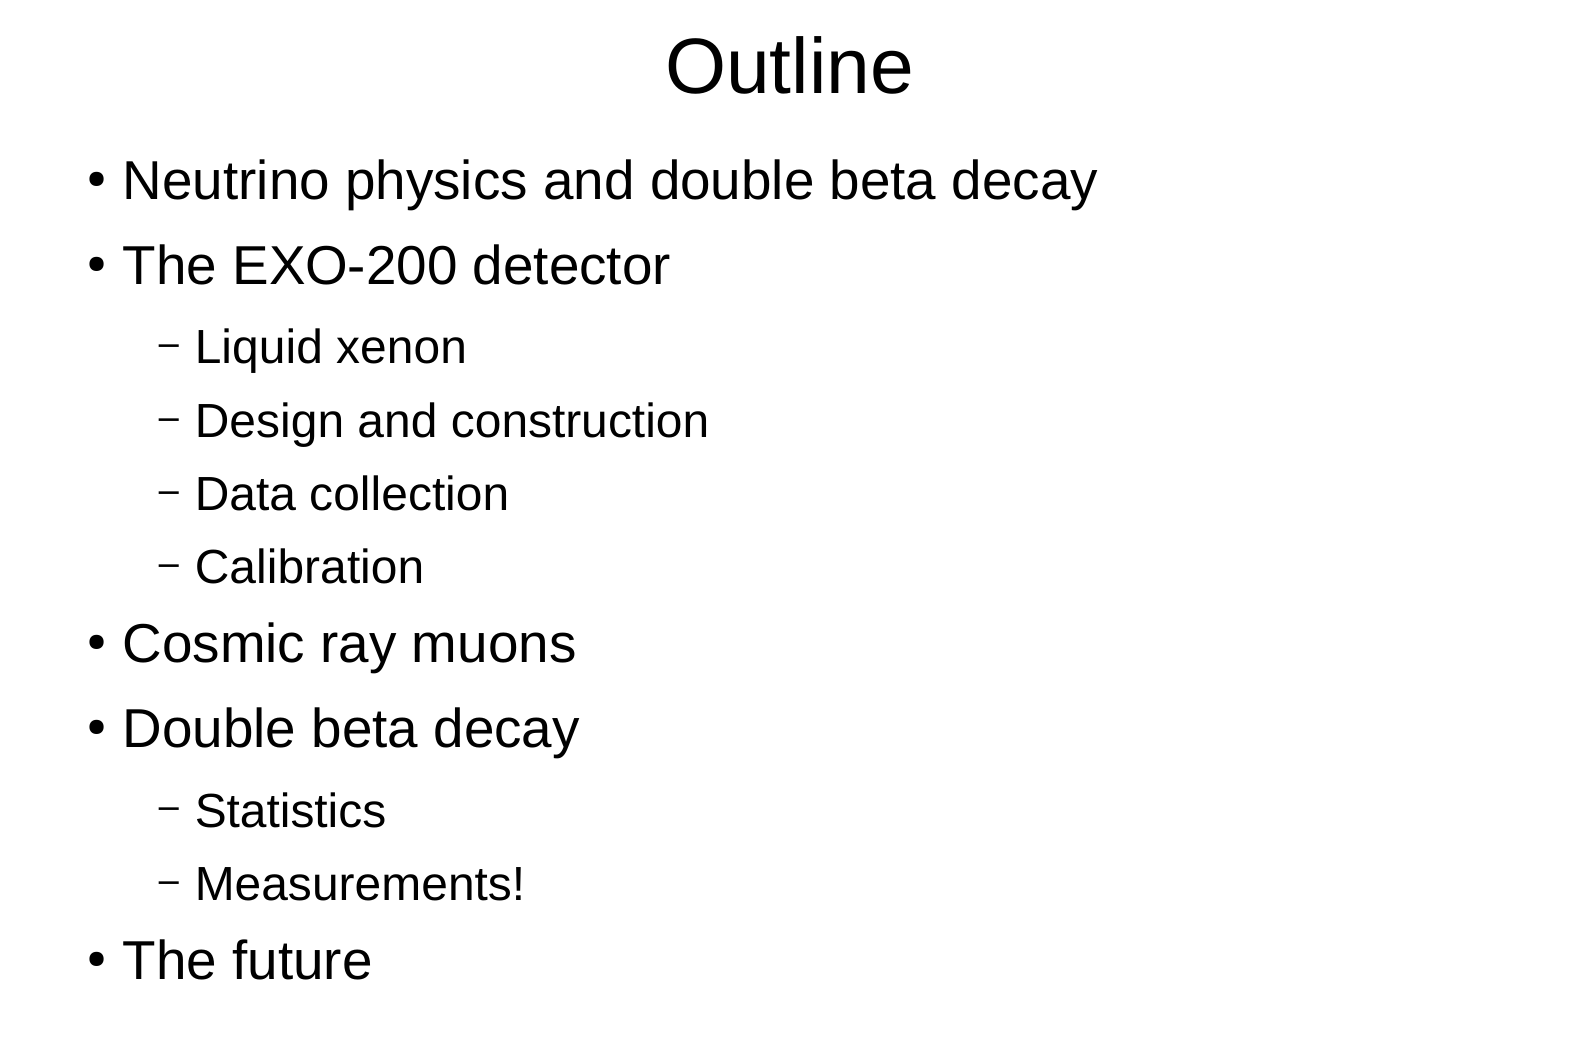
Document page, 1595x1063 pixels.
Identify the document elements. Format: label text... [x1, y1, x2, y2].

title Outline [79, 19, 1501, 113]
list Neutrino physics and double beta decay The EXO-200 detector Liquid xenon Design and construction Data collection Calibration Cosmic ray muons Double beta decay Statistics Measurements! The future [79, 150, 1501, 993]
